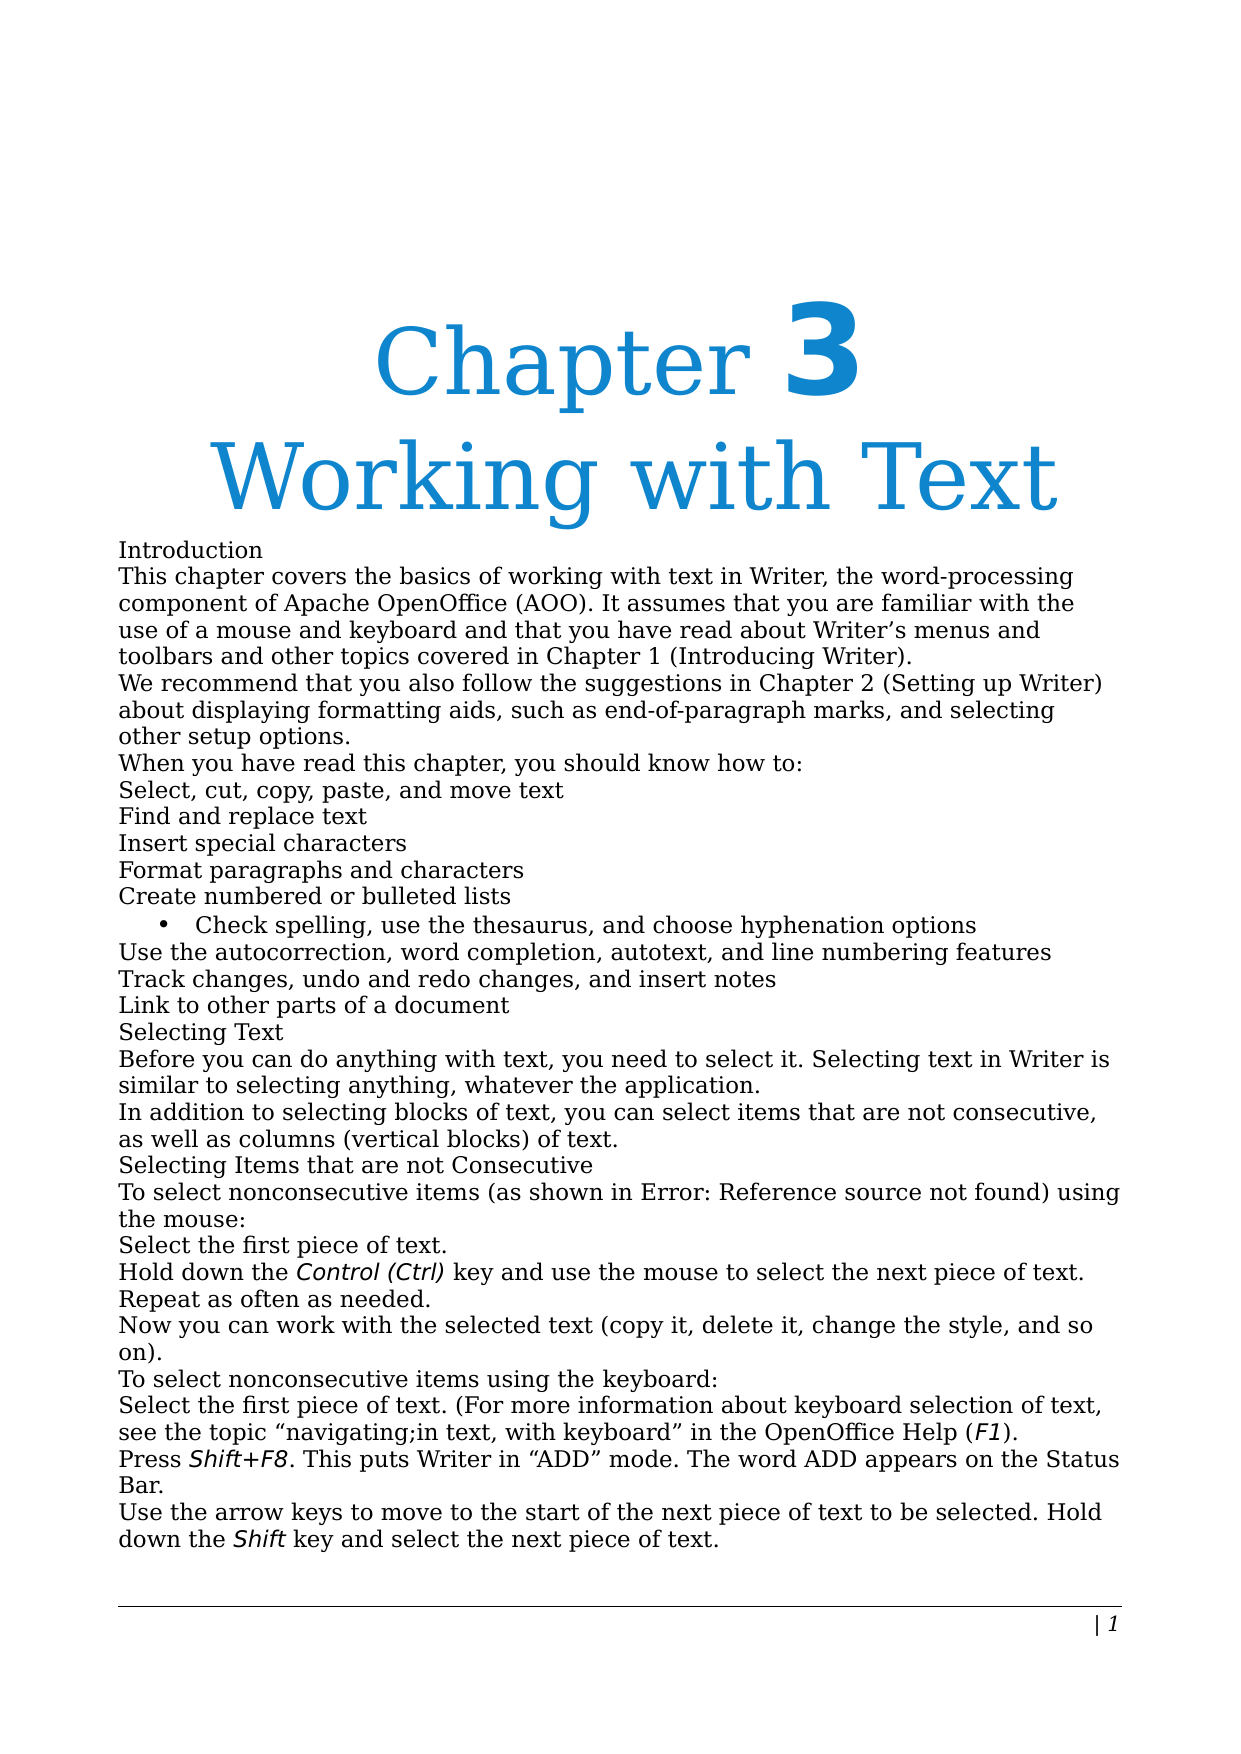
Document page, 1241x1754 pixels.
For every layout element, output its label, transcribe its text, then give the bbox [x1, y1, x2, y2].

text In addition to selecting blocks of text, you can select items that are not consecutive, as well as columns (vertical blocks) of text. [118, 1099, 1122, 1153]
text Selecting Text [118, 1019, 1122, 1046]
text Insert special characters [118, 830, 1122, 857]
text Find and replace text [118, 803, 1122, 830]
text Use the arrow keys to move to the start of the next piece of text to be selected. Hold down the Shift key and select the next piece of text. [118, 1499, 1122, 1553]
text Hold down the Control (Ctrl) key and use the mouse to select the next piece of text. [118, 1259, 1122, 1286]
text Repeat as often as needed. [118, 1286, 1122, 1313]
text To select nonconsecutive items (as shown in Error: Reference source not found) using the mouse: [118, 1179, 1122, 1233]
list Check spelling, use the thesaurus, and choose hyphenation options [156, 910, 1122, 939]
text When you have read this chapter, you should know how to: [118, 750, 1122, 777]
text To select nonconsecutive items using the keyboard: [118, 1366, 1122, 1393]
text This chapter covers the basics of working with text in Writer, the word-processing component of Apache OpenOffice (AOO). It assumes that you are familiar with the use of a mouse and keyboard and that you have read about Writer’s menus and toolbars and other topics covered in Chapter 1 (Introducing Writer). [118, 563, 1122, 670]
text Introduction [118, 537, 1122, 563]
text Link to other parts of a document [118, 993, 1122, 1019]
text Select the first piece of text. (For more information about keyboard selection of text, see the topic “navigating;in text, with keyboard” in the OpenOffice Help (F1). [118, 1393, 1122, 1446]
text Create numbered or bulleted lists [118, 883, 1122, 910]
text Now you can work with the selected text (copy it, delete it, change the style, and so on). [118, 1313, 1122, 1366]
text Chapter 3 Working with Text [118, 279, 1122, 531]
text Format paragraphs and characters [118, 857, 1122, 883]
text Before you can do anything with text, you need to select it. Selecting text in Writer is similar to selecting anything, whatever the application. [118, 1046, 1122, 1099]
text Press Shift+F8. This puts Writer in “ADD” mode. The word ADD appears on the Status Bar. [118, 1446, 1122, 1499]
text Use the autocorrection, word completion, autotext, and line numbering features [118, 939, 1122, 966]
text Selecting Items that are not Consecutive [118, 1153, 1122, 1179]
text We recommend that you also follow the suggestions in Chapter 2 (Setting up Writer) about displaying formatting aids, such as end-of-paragraph marks, and selecting other setup options. [118, 670, 1122, 750]
text Select, cut, copy, paste, and move text [118, 777, 1122, 803]
text Select the first piece of text. [118, 1233, 1122, 1259]
text Track changes, undo and redo changes, and insert notes [118, 966, 1122, 993]
